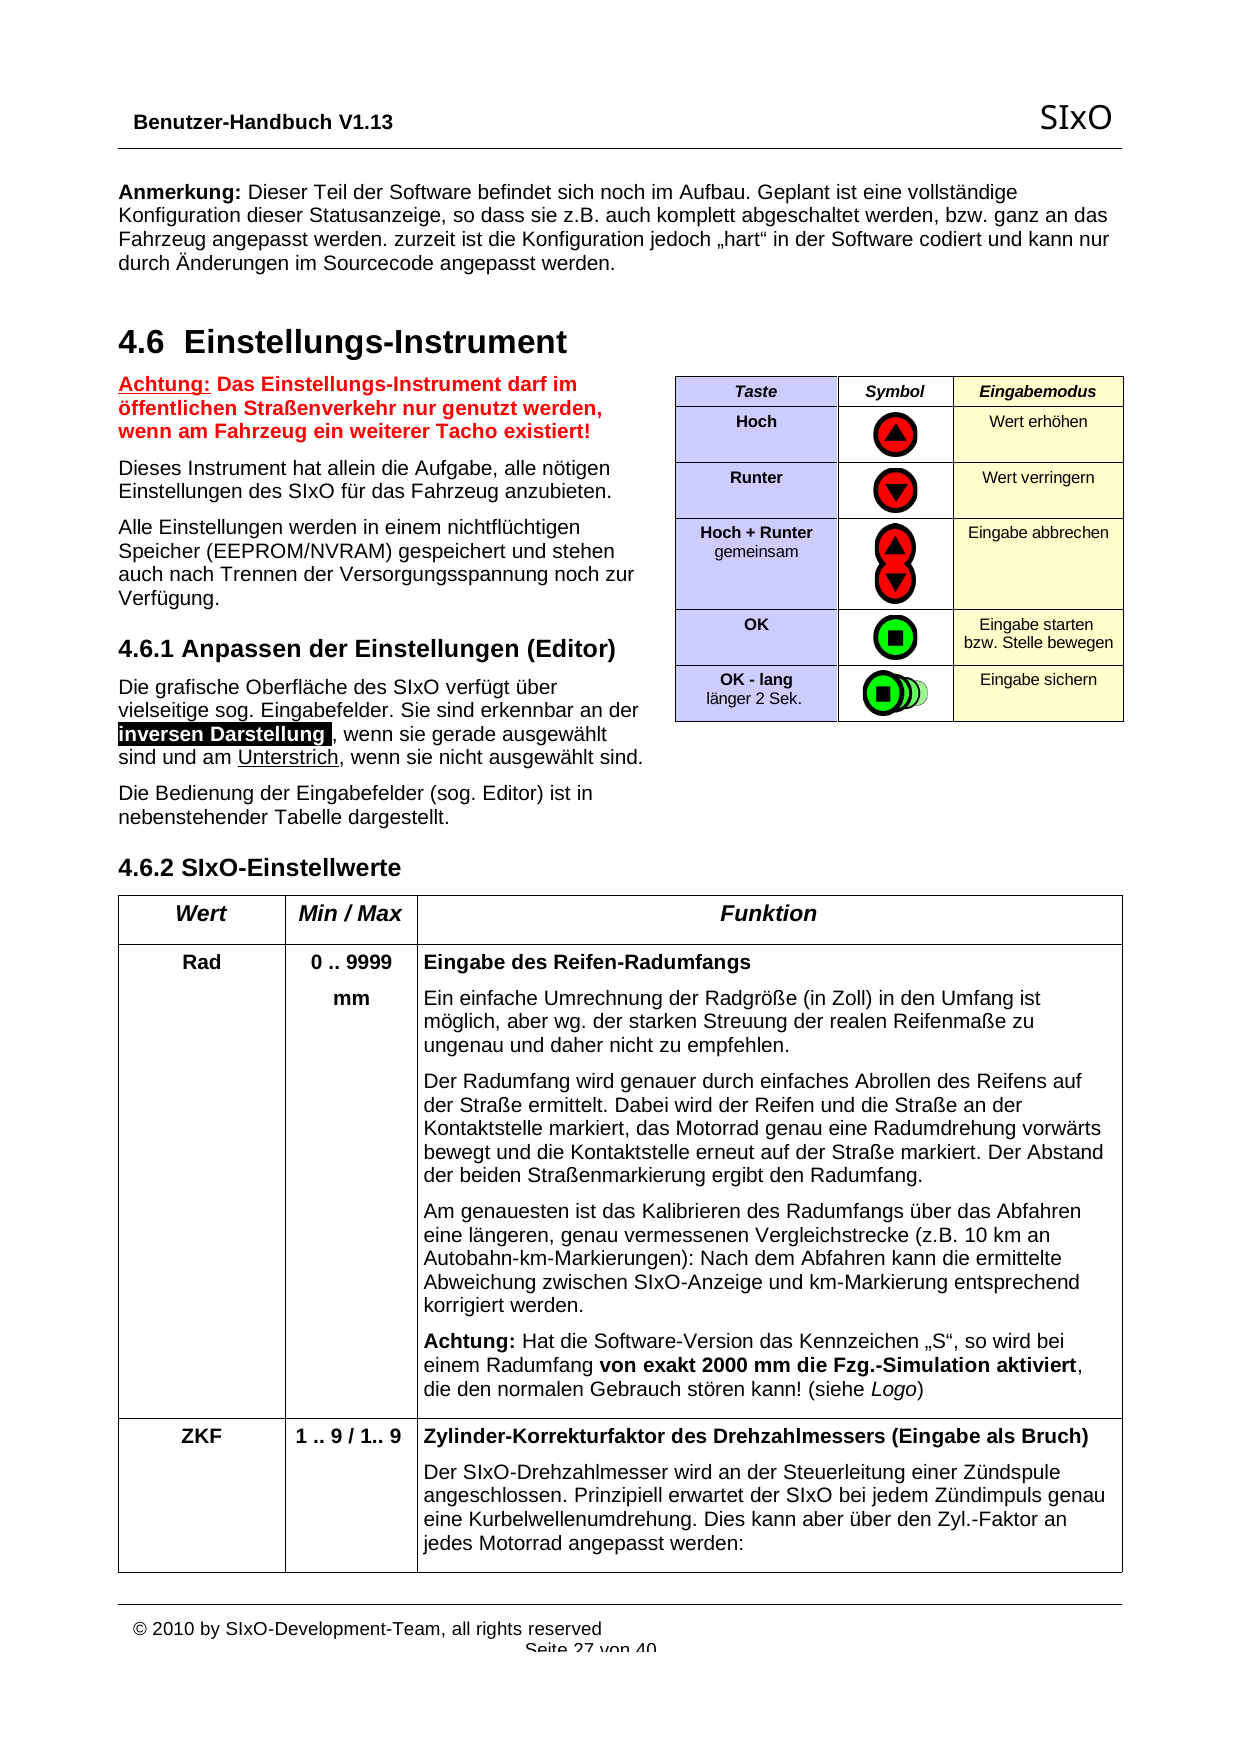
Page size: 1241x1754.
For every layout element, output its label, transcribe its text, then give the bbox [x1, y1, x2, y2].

table_header Taste [676, 377, 837, 406]
table_cell Eingabe abbrechen [954, 519, 1123, 609]
picture [873, 468, 918, 513]
table_cell [839, 666, 953, 721]
text Die grafische Oberfläche des SIxO verfügt über vielseitige sog. Eingabefelder. Sie sind erkennbar an der inversen Darstellung , wenn sie gerade ausgewählt sind und am Unterstrich, wenn sie nicht ausgewählt sind. [118, 675, 647, 769]
text Dieses Instrument hat allein die Aufgabe, alle nötigen Einstellungen des SIxO für das Fahrzeug anzubieten. [118, 456, 647, 503]
text Alle Einstellungen werden in einem nichtflüchtigen Speicher (EEPROM/NVRAM) gespeichert und stehen auch nach Trennen der Versorgungsspannung noch zur Verfügung. [118, 516, 647, 610]
text Achtung: Das Einstellungs-Instrument darf im öffentlichen Straßenverkehr nur genutzt werden, wenn am Fahrzeug ein weiterer Tacho existiert! [118, 373, 1124, 823]
table_header Symbol [839, 377, 953, 406]
table_cell Hoch + Runter gemeinsam [676, 519, 837, 609]
table_cell [839, 407, 953, 462]
table_cell Zylinder-Korrekturfaktor des Drehzahlmessers (Eingabe als Bruch) Der SIxO-Drehzahlmesser wird an der Steuerleitung einer Zündspule angeschlossen. Prinzipiell erwartet der SIxO bei jedem Zündimpuls genau eine Kurbelwellenumdrehung. Dies kann aber über den Zyl.-Faktor an jedes Motorrad angepasst werden: [418, 1419, 1122, 1572]
table_header Funktion [418, 896, 1122, 944]
table_header Eingabemodus [954, 377, 1123, 406]
picture [862, 670, 928, 716]
table_cell Rad [119, 945, 285, 1418]
table_cell Eingabe sichern [954, 666, 1123, 721]
table_cell [839, 519, 953, 609]
table_cell 0 .. 9999 mm [286, 945, 417, 1418]
table_cell Eingabe des Reifen-Radumfangs Ein einfache Umrechnung der Radgröße (in Zoll) in den Umfang ist möglich, aber wg. der starken Streuung der realen Reifenmaße zu ungenau und daher nicht zu empfehlen. Der Radumfang wird genauer durch einfaches Abrollen des Reifens auf der Straße ermittelt. Dabei wird der Reifen und die Straße an der Kontaktstelle markiert, das Motorrad genau eine Radumdrehung vorwärts bewegt und die Kontaktstelle erneut auf der Straße markiert. Der Abstand der beiden Straßenmarkierung ergibt den Radumfang. Am genauesten ist das Kalibrieren des Radumfangs über das Abfahren eine längeren, genau vermessenen Vergleichstrecke (z.B. 10 km an Autobahn-km-Markierungen): Nach dem Abfahren kann die ermittelte Abweichung zwischen SIxO-Anzeige und km-Markierung entsprechend korrigiert werden. Achtung: Hat die Software-Version das Kennzeichen „S“, so wird bei einem Radumfang von exakt 2000 mm die Fzg.-Simulation aktiviert, die den normalen Gebrauch stören kann! (siehe Logo) [418, 945, 1122, 1418]
table_cell OK [676, 610, 837, 665]
table_cell ZKF [119, 1419, 285, 1572]
picture [874, 523, 916, 604]
table_cell Wert verringern [954, 463, 1123, 518]
table_cell [839, 463, 953, 518]
table_cell [839, 610, 953, 665]
subtitle Anpassen der Einstellungen (Editor) [118, 635, 647, 663]
table_header Min / Max [286, 896, 417, 944]
subtitle Einstellungs-Instrument [118, 323, 1122, 360]
table_cell 1 .. 9 / 1.. 9 [286, 1419, 417, 1572]
table_cell Eingabe starten bzw. Stelle bewegen [954, 610, 1123, 665]
picture [873, 412, 918, 457]
table_cell Hoch [676, 407, 837, 462]
text Anmerkung: Dieser Teil der Software befindet sich noch im Aufbau. Geplant ist eine vollständige Konfiguration dieser Statusanzeige, so dass sie z.B. auch komplett abgeschaltet werden, bzw. ganz an das Fahrzeug angepasst werden. zurzeit ist die Konfiguration jedoch „hart“ in der Software codiert und kann nur durch Änderungen im Sourcecode angepasst werden. [118, 180, 1122, 274]
picture [873, 615, 918, 660]
text Die Bedienung der Eingabefelder (sog. Editor) ist in nebenstehender Tabelle dargestellt. [118, 782, 1122, 829]
table_header Wert [119, 896, 285, 944]
table_cell Runter [676, 463, 837, 518]
table_cell OK - lang länger 2 Sek. [676, 666, 837, 721]
table_cell Wert erhöhen [954, 407, 1123, 462]
subtitle SIxO-Einstellwerte [118, 854, 1122, 882]
